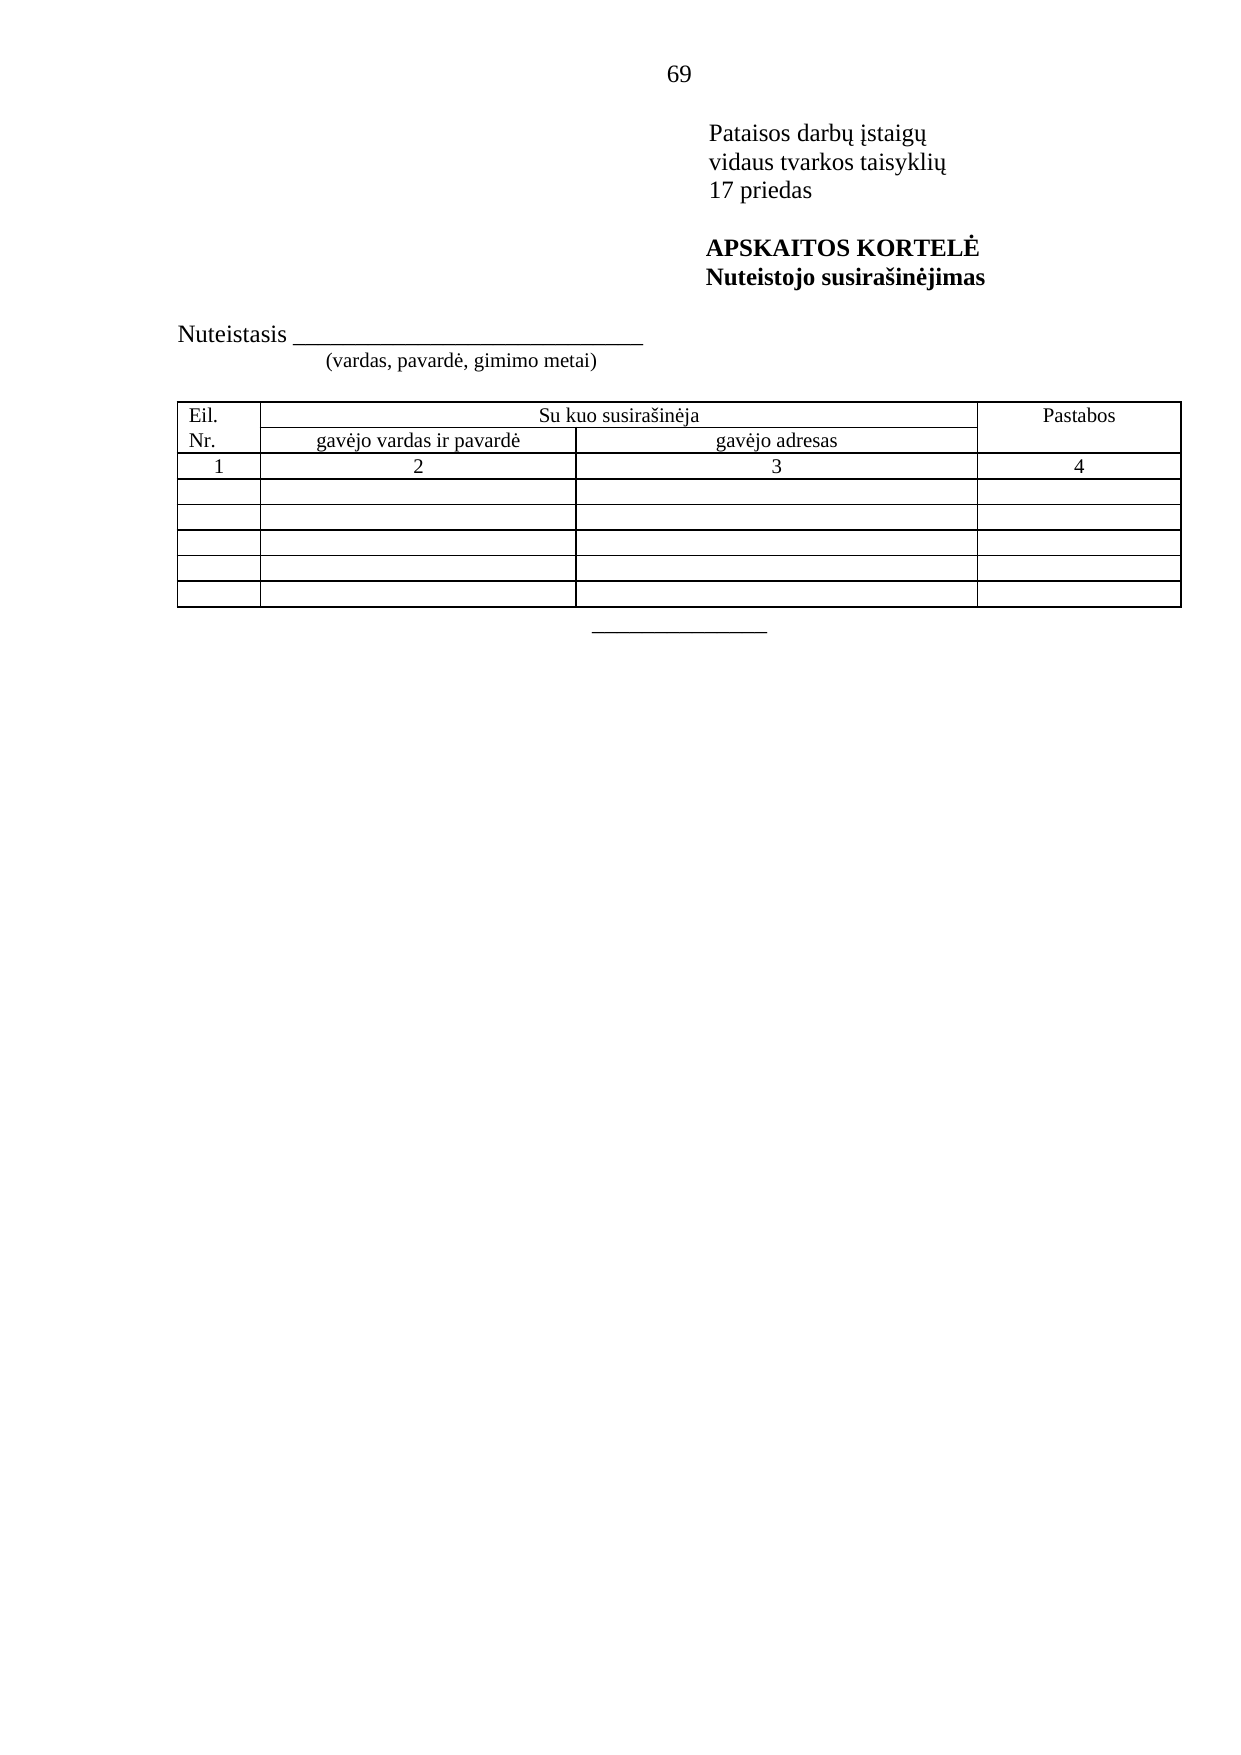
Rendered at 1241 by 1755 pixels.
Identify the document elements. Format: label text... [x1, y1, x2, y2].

table_cell [577, 480, 977, 503]
table_cell 4 [978, 454, 1180, 478]
table_cell [178, 505, 260, 529]
table_cell [178, 531, 260, 555]
table_cell [577, 556, 977, 580]
table_cell 1 [178, 454, 260, 478]
table_cell [577, 582, 977, 606]
table_cell [978, 480, 1180, 503]
text (vardas, pavardė, gimimo metai) [177, 348, 1181, 372]
table_cell 3 [577, 454, 977, 478]
text Pataisos darbų įstaigų [709, 118, 1181, 147]
table_cell gavėjo vardas ir pavardė [261, 428, 575, 452]
table_cell [978, 531, 1180, 555]
table_cell [261, 480, 575, 503]
table_cell [178, 582, 260, 606]
table_cell [261, 556, 575, 580]
table_cell [577, 531, 977, 555]
table_cell [978, 556, 1180, 580]
text 17 priedas [177, 176, 1181, 204]
table_cell Nr. [178, 427, 260, 452]
table_cell [261, 531, 575, 555]
table_header Eil. [178, 403, 260, 427]
table_header Pastabos [978, 403, 1180, 452]
table_cell 2 [261, 454, 575, 478]
table_cell [261, 505, 575, 529]
text vidaus tvarkos taisyklių [177, 147, 1181, 176]
text ______________ [177, 608, 1181, 636]
table_header Su kuo susirašinėja [261, 403, 977, 427]
table_cell gavėjo adresas [577, 428, 977, 452]
table_cell [261, 582, 575, 606]
text APSKAITOS KORTELĖ [177, 233, 1181, 262]
text Nuteistojo susirašinėjimas [177, 262, 1181, 291]
table_cell [178, 480, 260, 503]
table_cell [978, 582, 1180, 606]
table_cell [178, 556, 260, 580]
table_cell [577, 505, 977, 529]
table_cell [978, 505, 1180, 529]
text Nuteistasis ____________________________ [177, 319, 1181, 348]
